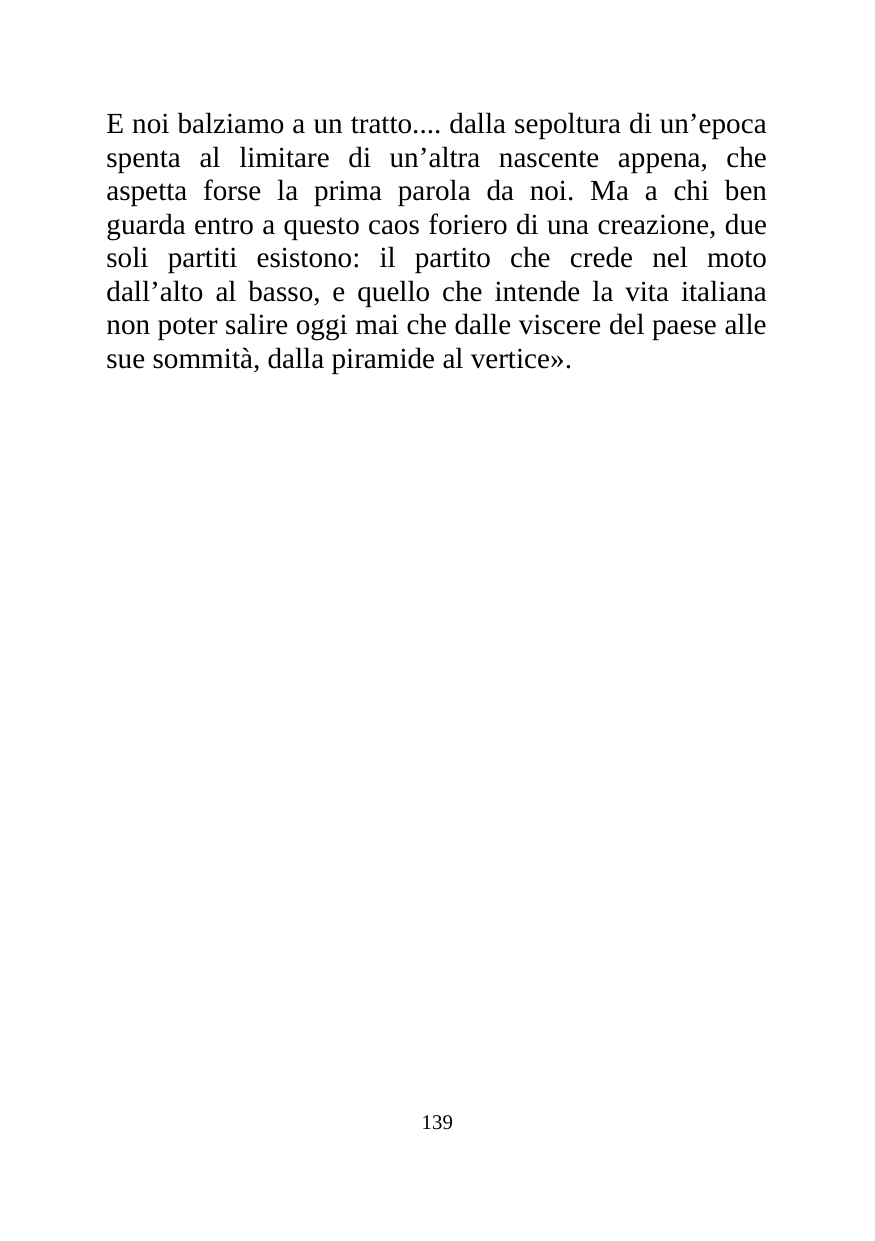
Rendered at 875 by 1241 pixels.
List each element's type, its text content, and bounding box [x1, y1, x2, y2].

text E noi balziamo a un tratto.... dalla sepoltura di un’epoca spenta al limitare di un’altra nascente appena, che aspetta forse la prima parola da noi. Ma a chi ben guarda entro a questo caos foriero di una creazione, due soli partiti esistono: il partito che crede nel moto dall’alto al basso, e quello che intende la vita italiana non poter salire oggi mai che dalle viscere del paese alle sue sommità, dalla piramide al vertice». [106, 106, 768, 374]
